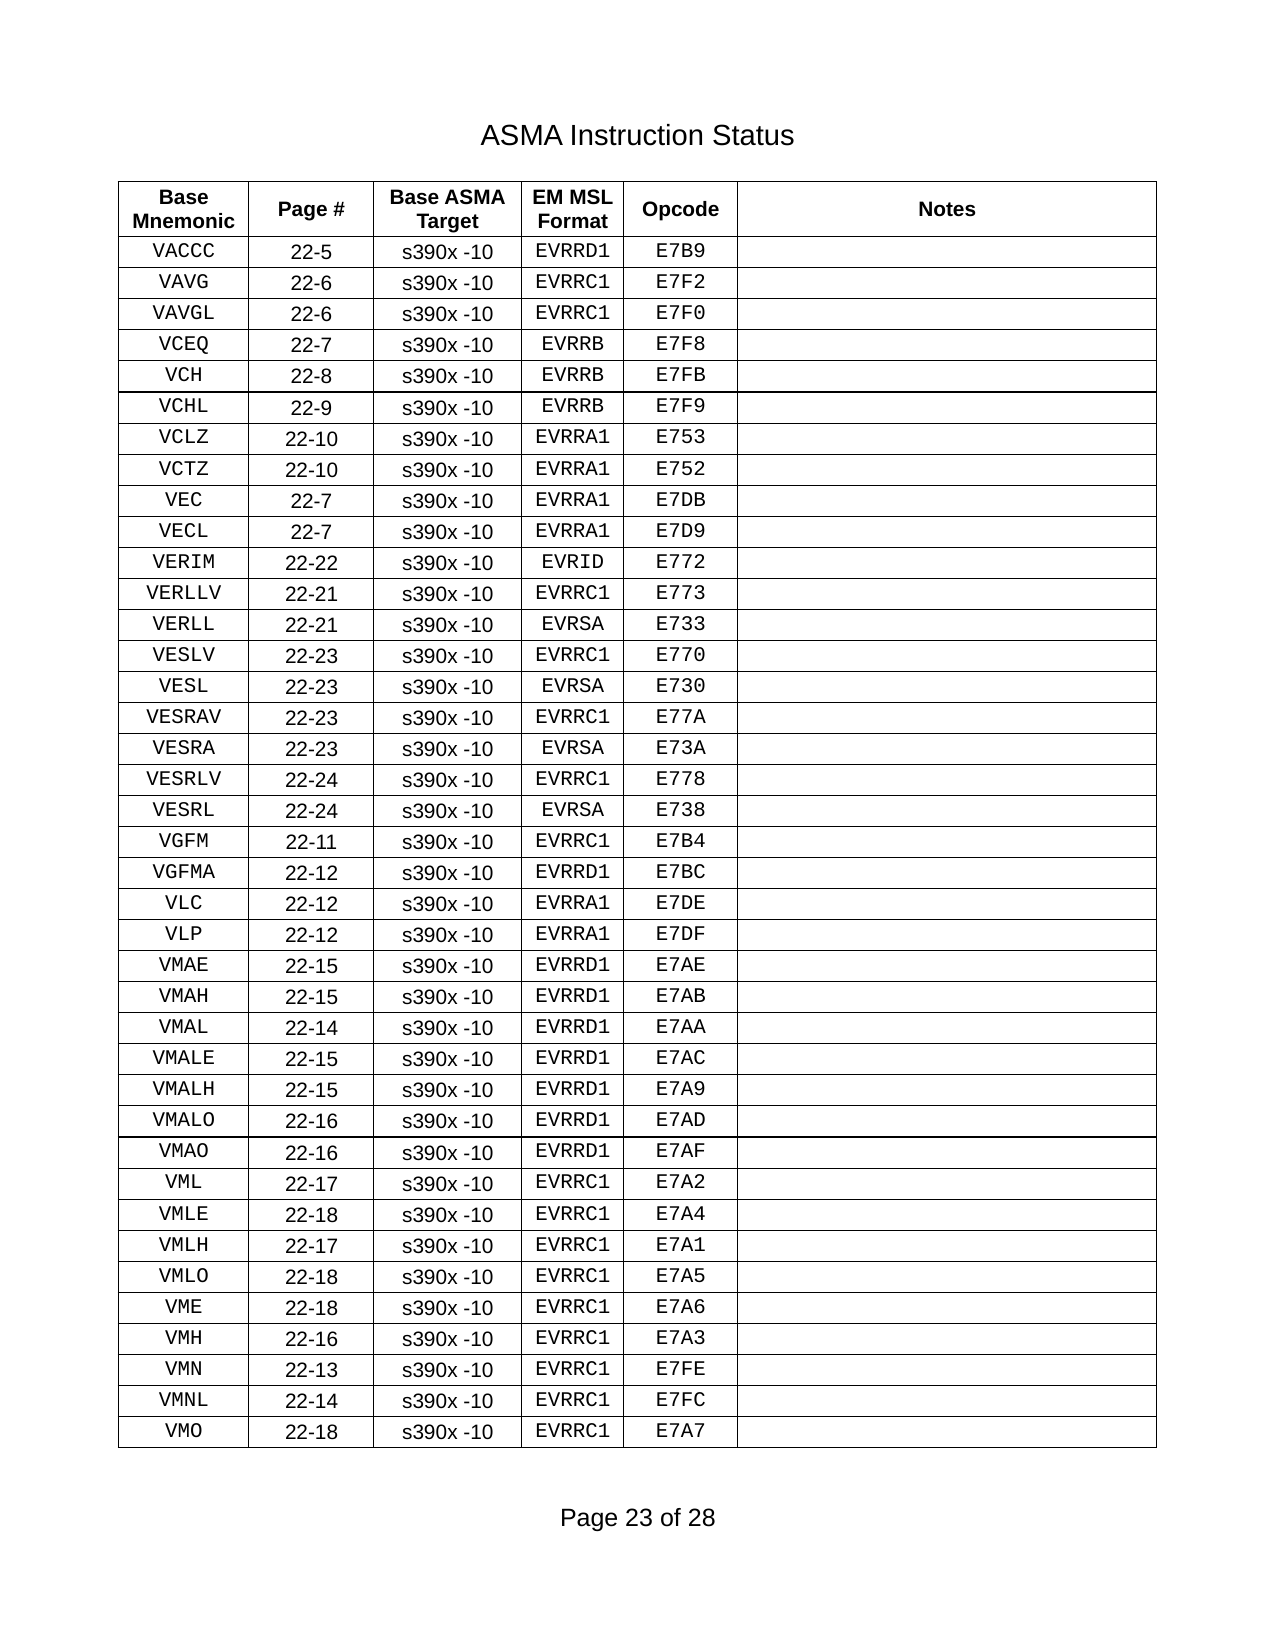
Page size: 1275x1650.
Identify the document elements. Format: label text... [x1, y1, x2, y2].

table_cell 22-17 [249, 1169, 373, 1198]
table_cell s390x -10 [374, 641, 521, 671]
table_cell EVRID [522, 548, 623, 578]
table_cell E7AB [624, 982, 737, 1012]
table_cell 22-10 [249, 424, 373, 453]
table_cell VMO [119, 1417, 248, 1447]
table_cell E77A [624, 703, 737, 733]
table_cell VMAL [119, 1013, 248, 1043]
table_cell [738, 1075, 1156, 1105]
table_cell [738, 1200, 1156, 1229]
table_cell E7F2 [624, 268, 737, 298]
table_cell E733 [624, 610, 737, 640]
table_cell VCTZ [119, 455, 248, 484]
table_cell EVRRA1 [522, 455, 623, 484]
table_cell E7DB [624, 486, 737, 516]
table_cell s390x -10 [374, 517, 521, 547]
table_cell E7FC [624, 1386, 737, 1416]
table_cell [738, 268, 1156, 298]
table_cell s390x -10 [374, 1417, 521, 1447]
table_cell s390x -10 [374, 858, 521, 888]
table_cell s390x -10 [374, 672, 521, 702]
table_cell EVRRB [522, 393, 623, 422]
table_cell [738, 1231, 1156, 1261]
table_cell 22-5 [249, 237, 373, 267]
table_cell s390x -10 [374, 920, 521, 950]
table_cell [738, 858, 1156, 888]
table_cell E7A2 [624, 1169, 737, 1198]
table_cell VMALE [119, 1044, 248, 1074]
table_cell E773 [624, 579, 737, 609]
table_cell [738, 796, 1156, 826]
table_cell EVRRD1 [522, 858, 623, 888]
table_cell s390x -10 [374, 827, 521, 857]
table_cell s390x -10 [374, 548, 521, 578]
table_cell [738, 641, 1156, 671]
table_cell VLP [119, 920, 248, 950]
table_cell 22-14 [249, 1386, 373, 1416]
table_cell VECL [119, 517, 248, 547]
table_cell EVRSA [522, 734, 623, 764]
table_cell E7F9 [624, 393, 737, 422]
table_cell 22-16 [249, 1138, 373, 1167]
table_cell E7A4 [624, 1200, 737, 1229]
table_cell [738, 1355, 1156, 1385]
table_cell s390x -10 [374, 1044, 521, 1074]
table_cell EVRRD1 [522, 1106, 623, 1136]
table_cell [738, 548, 1156, 578]
table_header Opcode [624, 182, 737, 236]
table_cell 22-16 [249, 1106, 373, 1136]
table_cell s390x -10 [374, 1231, 521, 1261]
table_cell EVRSA [522, 796, 623, 826]
table_cell s390x -10 [374, 1169, 521, 1198]
table_cell 22-7 [249, 517, 373, 547]
table_cell 22-18 [249, 1417, 373, 1447]
table_cell s390x -10 [374, 486, 521, 516]
table_cell VERIM [119, 548, 248, 578]
table_cell VESLV [119, 641, 248, 671]
table_cell s390x -10 [374, 1106, 521, 1136]
table_cell VERLLV [119, 579, 248, 609]
table_cell EVRRA1 [522, 920, 623, 950]
table_header Base Mnemonic [119, 182, 248, 236]
table_cell s390x -10 [374, 889, 521, 919]
table_cell VGFMA [119, 858, 248, 888]
table_cell 22-18 [249, 1200, 373, 1229]
table_cell EVRRD1 [522, 1044, 623, 1074]
table_cell 22-17 [249, 1231, 373, 1261]
table_cell E753 [624, 424, 737, 453]
table_cell s390x -10 [374, 393, 521, 422]
table_cell EVRRA1 [522, 517, 623, 547]
table_cell s390x -10 [374, 765, 521, 795]
table_header EM MSL Format [522, 182, 623, 236]
table_cell VMAE [119, 951, 248, 981]
table_cell VCHL [119, 393, 248, 422]
table_cell EVRSA [522, 610, 623, 640]
table_cell s390x -10 [374, 299, 521, 329]
table_cell EVRRD1 [522, 951, 623, 981]
table_cell VMAO [119, 1138, 248, 1167]
table_cell [738, 1417, 1156, 1447]
table_cell VESL [119, 672, 248, 702]
table_cell 22-24 [249, 796, 373, 826]
table_cell [738, 299, 1156, 329]
table_header Base ASMA Target [374, 182, 521, 236]
table_cell E7DE [624, 889, 737, 919]
table_cell VESRA [119, 734, 248, 764]
table_cell s390x -10 [374, 951, 521, 981]
table_cell [738, 889, 1156, 919]
table_cell VMAH [119, 982, 248, 1012]
table_cell [738, 330, 1156, 360]
table_cell s390x -10 [374, 703, 521, 733]
table_cell EVRRB [522, 361, 623, 391]
table_cell 22-21 [249, 579, 373, 609]
table_cell 22-7 [249, 486, 373, 516]
table_cell VACCC [119, 237, 248, 267]
table_cell EVRRC1 [522, 703, 623, 733]
table_cell E752 [624, 455, 737, 484]
table_cell EVRRC1 [522, 1262, 623, 1292]
table_cell 22-10 [249, 455, 373, 484]
table_cell 22-23 [249, 734, 373, 764]
table_cell VML [119, 1169, 248, 1198]
table_cell 22-15 [249, 951, 373, 981]
table_cell 22-7 [249, 330, 373, 360]
table_cell EVRRC1 [522, 579, 623, 609]
table_cell s390x -10 [374, 1324, 521, 1354]
table_cell [738, 827, 1156, 857]
table_cell EVRRC1 [522, 1386, 623, 1416]
table_cell EVRRC1 [522, 1293, 623, 1323]
table_cell E770 [624, 641, 737, 671]
table_cell [738, 982, 1156, 1012]
table_cell E7BC [624, 858, 737, 888]
table_cell [738, 455, 1156, 484]
table_cell VESRAV [119, 703, 248, 733]
table_cell s390x -10 [374, 610, 521, 640]
table_cell E7AC [624, 1044, 737, 1074]
table_cell E730 [624, 672, 737, 702]
table_cell [738, 1013, 1156, 1043]
table_cell [738, 734, 1156, 764]
table_cell 22-12 [249, 889, 373, 919]
table_cell [738, 486, 1156, 516]
table_cell EVRRA1 [522, 889, 623, 919]
table_cell [738, 361, 1156, 391]
table_cell [738, 393, 1156, 422]
table_cell 22-9 [249, 393, 373, 422]
table_cell [738, 1106, 1156, 1136]
table_cell E7AF [624, 1138, 737, 1167]
table_cell [738, 1044, 1156, 1074]
table_cell [738, 1138, 1156, 1167]
table_cell EVRRC1 [522, 299, 623, 329]
table_cell VMALH [119, 1075, 248, 1105]
table_cell EVRRD1 [522, 1138, 623, 1167]
table_cell EVRRC1 [522, 1355, 623, 1385]
table_cell s390x -10 [374, 734, 521, 764]
table_cell [738, 951, 1156, 981]
table_cell E738 [624, 796, 737, 826]
table_cell 22-24 [249, 765, 373, 795]
table_cell E7AA [624, 1013, 737, 1043]
table_cell VGFM [119, 827, 248, 857]
table_cell s390x -10 [374, 796, 521, 826]
table_cell [738, 703, 1156, 733]
table_cell E7B4 [624, 827, 737, 857]
table_cell E778 [624, 765, 737, 795]
table_cell [738, 1324, 1156, 1354]
table_cell s390x -10 [374, 982, 521, 1012]
table_cell EVRSA [522, 672, 623, 702]
table_cell VESRLV [119, 765, 248, 795]
table_cell s390x -10 [374, 237, 521, 267]
table_cell VCEQ [119, 330, 248, 360]
table_cell VCH [119, 361, 248, 391]
table_cell 22-23 [249, 672, 373, 702]
table_cell E7DF [624, 920, 737, 950]
table_cell VLC [119, 889, 248, 919]
table_cell E7A3 [624, 1324, 737, 1354]
table_cell EVRRC1 [522, 1231, 623, 1261]
table_cell s390x -10 [374, 424, 521, 453]
table_cell EVRRC1 [522, 1417, 623, 1447]
table_cell s390x -10 [374, 1138, 521, 1167]
table_cell 22-12 [249, 858, 373, 888]
table_cell 22-8 [249, 361, 373, 391]
table_cell 22-13 [249, 1355, 373, 1385]
table_cell s390x -10 [374, 1355, 521, 1385]
table_cell s390x -10 [374, 579, 521, 609]
table_cell 22-18 [249, 1293, 373, 1323]
table_cell VEC [119, 486, 248, 516]
table_cell [738, 424, 1156, 453]
table_cell EVRRC1 [522, 1169, 623, 1198]
table_cell E7B9 [624, 237, 737, 267]
table_cell E7D9 [624, 517, 737, 547]
table_cell [738, 237, 1156, 267]
table_cell E7A1 [624, 1231, 737, 1261]
table_cell s390x -10 [374, 1075, 521, 1105]
table_header Page # [249, 182, 373, 236]
table_cell s390x -10 [374, 1293, 521, 1323]
table_cell E7F8 [624, 330, 737, 360]
table_cell [738, 765, 1156, 795]
table_cell VMLH [119, 1231, 248, 1261]
table_cell EVRRC1 [522, 765, 623, 795]
table_cell E7A6 [624, 1293, 737, 1323]
table_cell 22-23 [249, 641, 373, 671]
table_cell EVRRC1 [522, 268, 623, 298]
table_cell 22-14 [249, 1013, 373, 1043]
table_cell s390x -10 [374, 1200, 521, 1229]
table_cell [738, 1262, 1156, 1292]
table_cell E7A5 [624, 1262, 737, 1292]
table_cell [738, 1293, 1156, 1323]
table_cell [738, 579, 1156, 609]
table_cell 22-11 [249, 827, 373, 857]
table_cell VMH [119, 1324, 248, 1354]
table_cell [738, 1386, 1156, 1416]
table_cell EVRRC1 [522, 827, 623, 857]
table_cell VMALO [119, 1106, 248, 1136]
table_cell EVRRD1 [522, 982, 623, 1012]
table_cell 22-6 [249, 268, 373, 298]
table_cell 22-6 [249, 299, 373, 329]
table_cell E772 [624, 548, 737, 578]
table_cell [738, 920, 1156, 950]
table_cell EVRRC1 [522, 1324, 623, 1354]
table_cell s390x -10 [374, 268, 521, 298]
table_cell s390x -10 [374, 361, 521, 391]
table_cell EVRRD1 [522, 237, 623, 267]
table_cell 22-15 [249, 982, 373, 1012]
table_cell EVRRC1 [522, 1200, 623, 1229]
table_cell E7FE [624, 1355, 737, 1385]
table_cell EVRRB [522, 330, 623, 360]
table_cell s390x -10 [374, 1386, 521, 1416]
table_cell s390x -10 [374, 455, 521, 484]
table_cell EVRRD1 [522, 1013, 623, 1043]
table_cell [738, 517, 1156, 547]
table_cell VMN [119, 1355, 248, 1385]
table_cell E7AE [624, 951, 737, 981]
table_cell 22-15 [249, 1044, 373, 1074]
table_cell 22-12 [249, 920, 373, 950]
table_cell 22-15 [249, 1075, 373, 1105]
table_cell 22-16 [249, 1324, 373, 1354]
table_cell VMLO [119, 1262, 248, 1292]
table_cell 22-22 [249, 548, 373, 578]
table_cell E7F0 [624, 299, 737, 329]
table_cell [738, 672, 1156, 702]
table_cell VMNL [119, 1386, 248, 1416]
table_header Notes [738, 182, 1156, 236]
table_cell EVRRD1 [522, 1075, 623, 1105]
table_cell E7FB [624, 361, 737, 391]
table_cell 22-23 [249, 703, 373, 733]
table_cell VME [119, 1293, 248, 1323]
table_cell VMLE [119, 1200, 248, 1229]
table_cell VESRL [119, 796, 248, 826]
table_cell E7A7 [624, 1417, 737, 1447]
table_cell s390x -10 [374, 330, 521, 360]
table_cell [738, 1169, 1156, 1198]
table_cell s390x -10 [374, 1262, 521, 1292]
table_cell EVRRA1 [522, 486, 623, 516]
table_cell [738, 610, 1156, 640]
table_cell 22-21 [249, 610, 373, 640]
table_cell EVRRC1 [522, 641, 623, 671]
table_cell VAVG [119, 268, 248, 298]
table_cell VAVGL [119, 299, 248, 329]
table_cell E73A [624, 734, 737, 764]
table_cell VERLL [119, 610, 248, 640]
table_cell E7AD [624, 1106, 737, 1136]
table_cell s390x -10 [374, 1013, 521, 1043]
table_cell 22-18 [249, 1262, 373, 1292]
table_cell EVRRA1 [522, 424, 623, 453]
table_cell E7A9 [624, 1075, 737, 1105]
table_cell VCLZ [119, 424, 248, 453]
